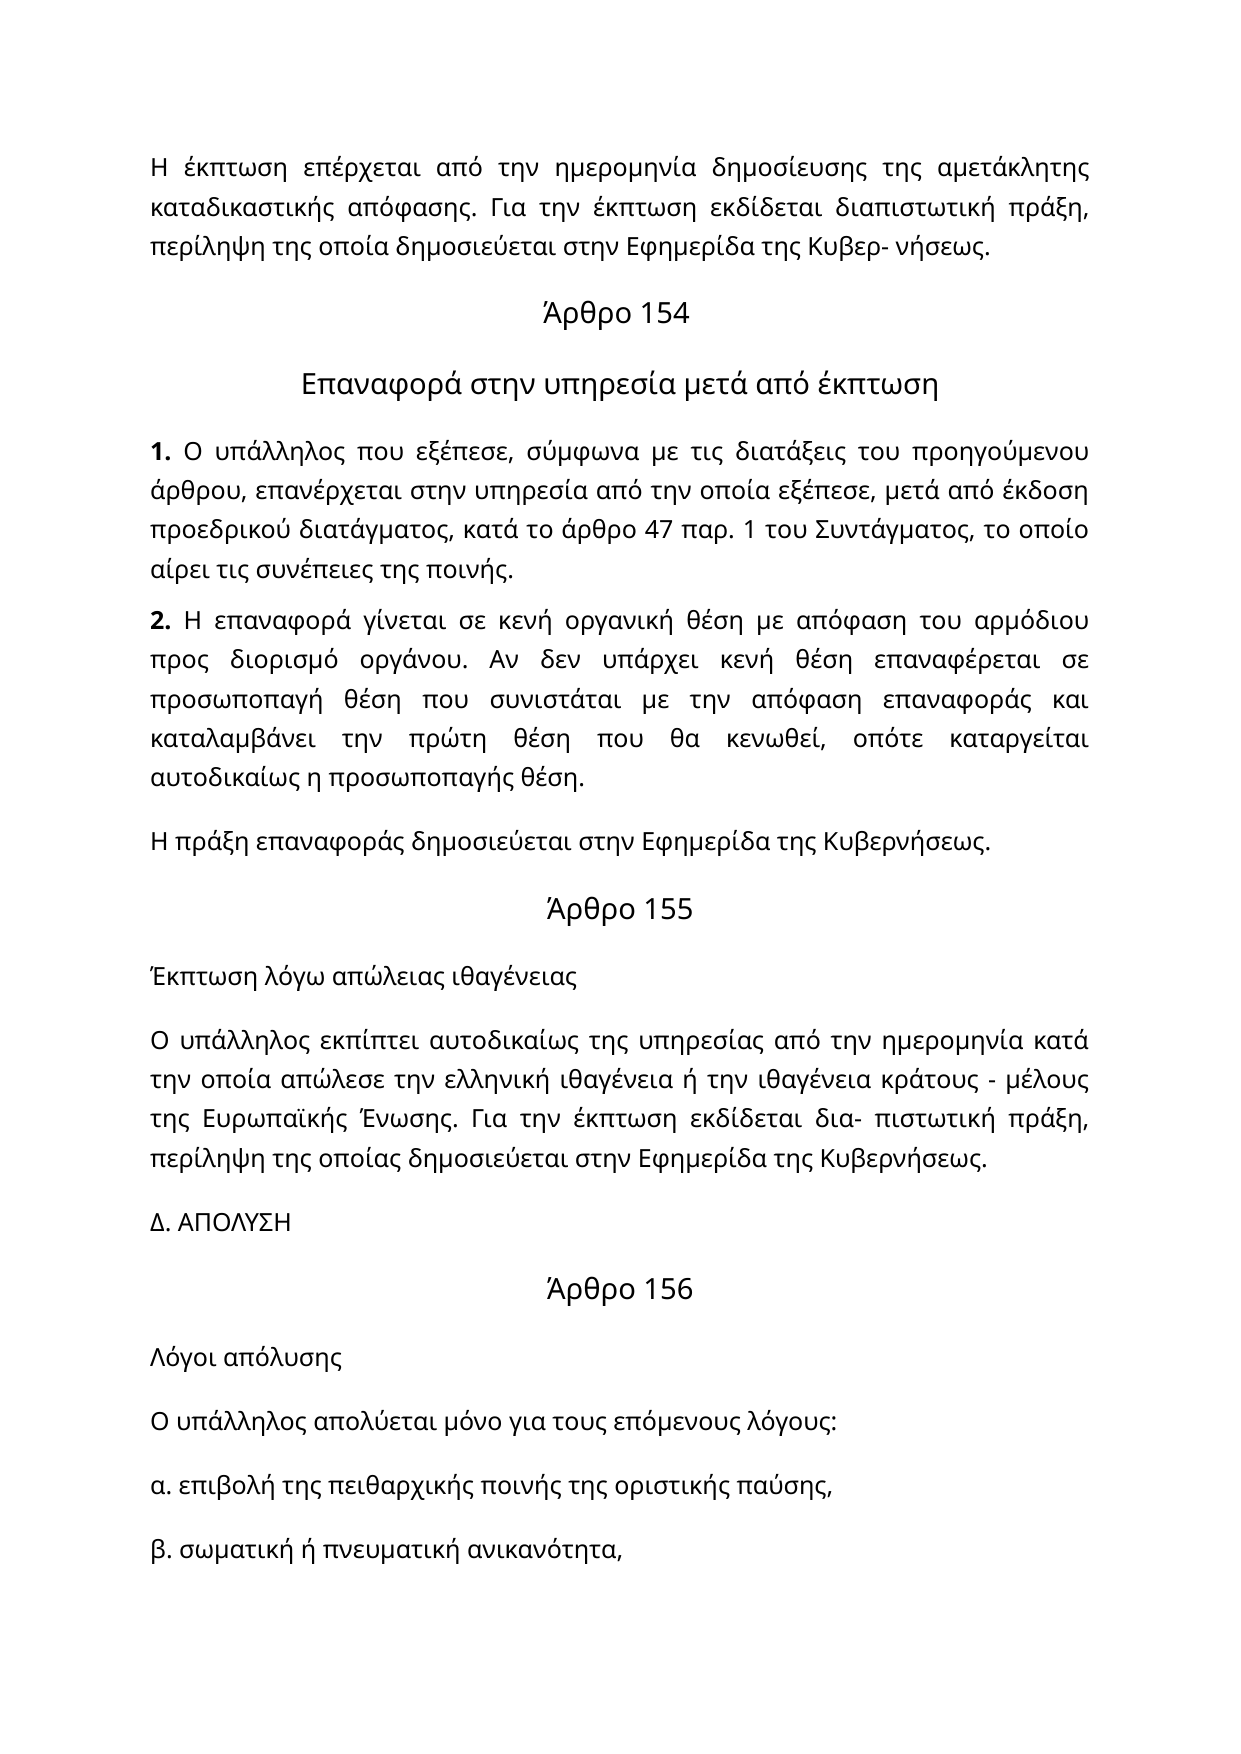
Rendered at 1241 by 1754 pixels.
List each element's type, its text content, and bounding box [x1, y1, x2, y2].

text Λόγοι απόλυσης [150, 1339, 1090, 1373]
subtitle Άρθρο 155 [150, 888, 1090, 928]
subtitle Άρθρο 156 [150, 1268, 1090, 1308]
subtitle Επαναφορά στην υπηρεσία μετά από έκπτωση [150, 363, 1090, 403]
subtitle Άρθρο 154 [150, 292, 1090, 332]
text 1. Ο υπάλληλος που εξέπεσε, σύμφωνα με τις διατάξεις του προηγούμενου άρθρου, επανέρχεται στην υπηρεσία από την οποία εξέπεσε, μετά από έκδοση προεδρικού διατάγματος, κατά το άρθρο 47 παρ. 1 του Συντάγματος, το οποίο αίρει τις συνέπειες της ποινής. [150, 434, 1090, 585]
text Η έκπτωση επέρχεται από την ημερομηνία δημοσίευσης της αμετάκλητης καταδικαστικής απόφασης. Για την έκπτωση εκδίδεται διαπιστωτική πράξη, περίληψη της οποία δημοσιεύεται στην Εφημερίδα της Κυβερ- νήσεως. [150, 150, 1090, 262]
text Δ. ΑΠΟΛΥΣΗ [150, 1204, 1090, 1238]
text Η πράξη επαναφοράς δημοσιεύεται στην Εφημερίδα της Κυβερνήσεως. [150, 824, 1090, 858]
text Ο υπάλληλος εκπίπτει αυτοδικαίως της υπηρεσίας από την ημερομηνία κατά την οποία απώλεσε την ελληνική ιθαγένεια ή την ιθαγένεια κράτους - μέλους της Ευρωπαϊκής Ένωσης. Για την έκπτωση εκδίδεται δια- πιστωτική πράξη, περίληψη της οποίας δημοσιεύεται στην Εφημερίδα της Κυβερνήσεως. [150, 1023, 1090, 1174]
text Ο υπάλληλος απολύεται μόνο για τους επόμενους λόγους: [150, 1403, 1090, 1437]
text β. σωματική ή πνευματική ανικανότητα, [150, 1532, 1090, 1566]
text 2. Η επαναφορά γίνεται σε κενή οργανική θέση με απόφαση του αρμόδιου προς διορισμό οργάνου. Αν δεν υπάρχει κενή θέση επαναφέρεται σε προσωποπαγή θέση που συνιστάται με την απόφαση επαναφοράς και καταλαμβάνει την πρώτη θέση που θα κενωθεί, οπότε καταργείται αυτοδικαίως η προσωποπαγής θέση. [150, 603, 1090, 794]
text α. επιβολή της πειθαρχικής ποινής της οριστικής παύσης, [150, 1467, 1090, 1502]
text Έκπτωση λόγω απώλειας ιθαγένειας [150, 958, 1090, 993]
